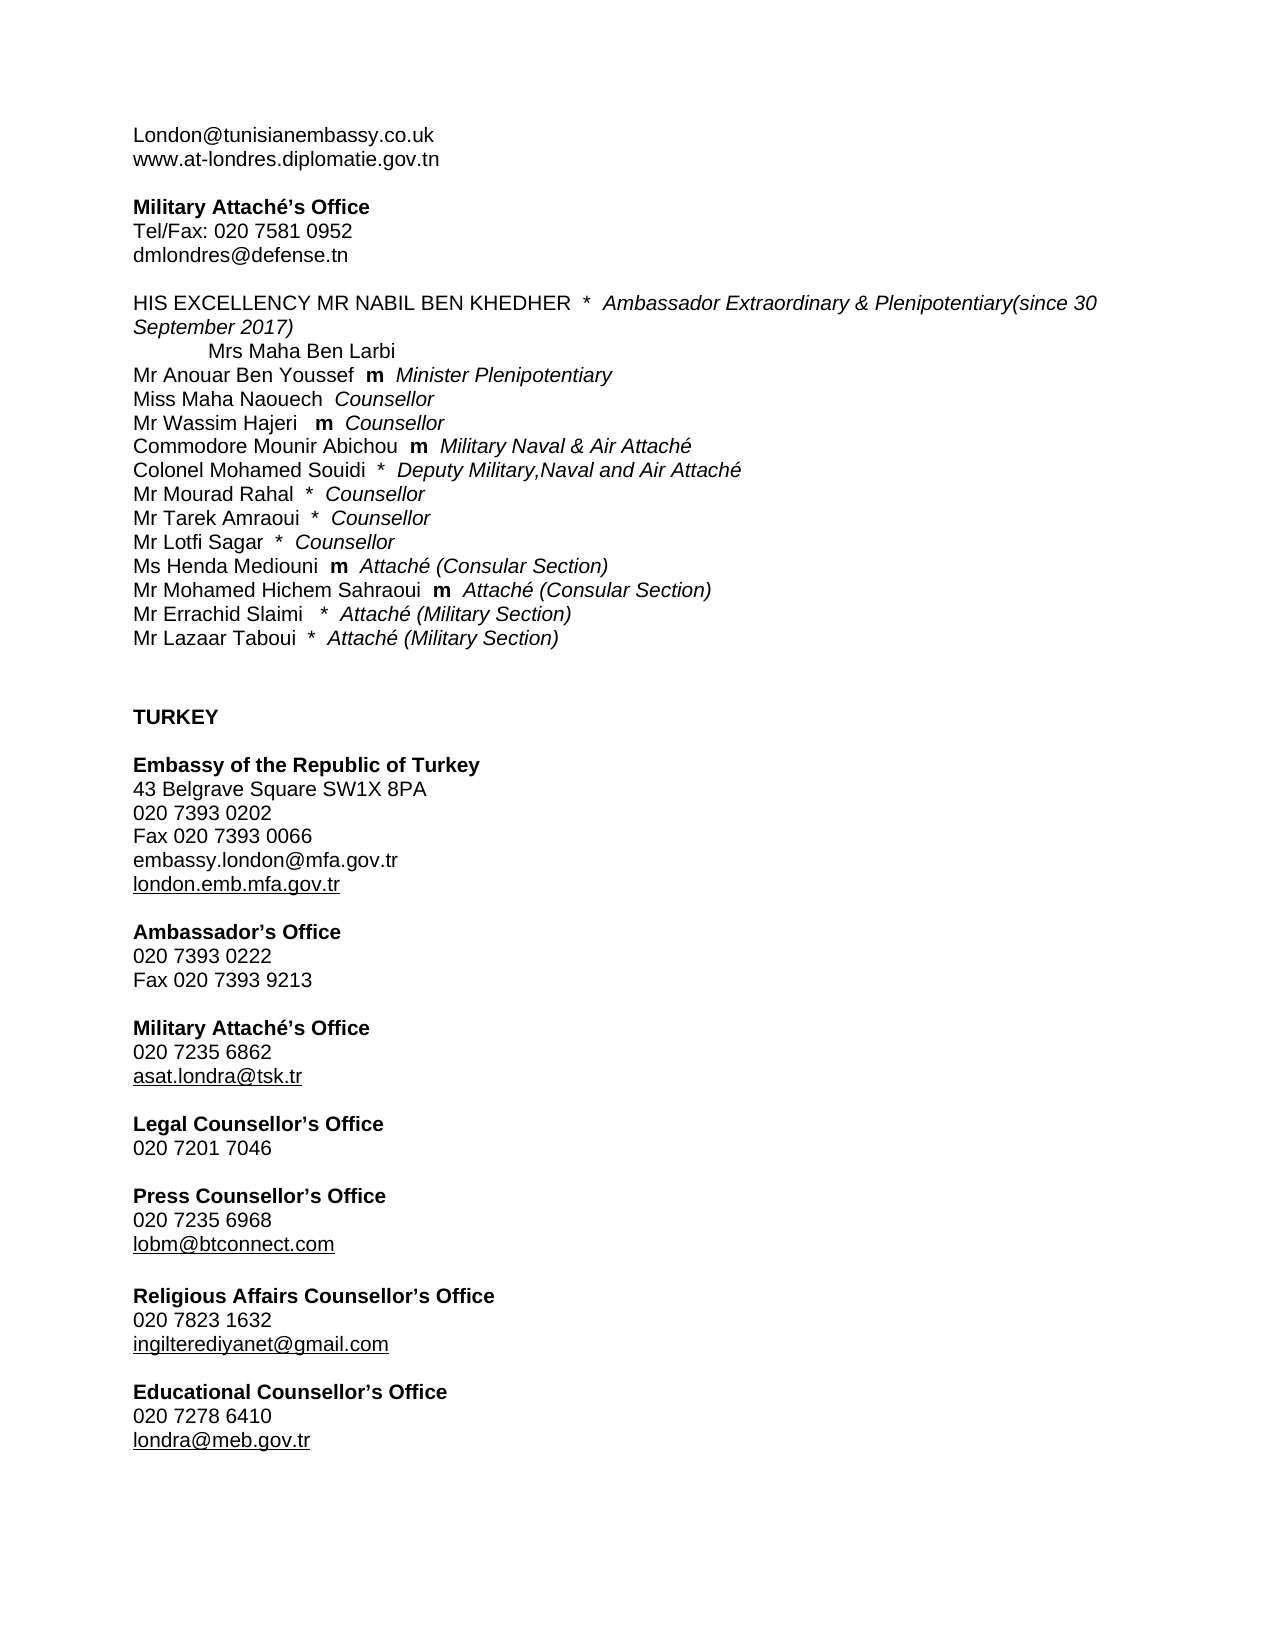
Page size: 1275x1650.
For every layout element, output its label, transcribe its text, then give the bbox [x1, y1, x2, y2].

text 020 7823 1632 [133, 1308, 1181, 1332]
text 020 7393 0222 [133, 944, 1181, 968]
text Military Attaché’s Office [133, 1016, 1181, 1040]
text Ambassador’s Office [133, 920, 1181, 944]
text Embassy of the Republic of Turkey [133, 752, 1181, 776]
text Mr Mohamed Hichem Sahraoui m Attaché (Consular Section) [133, 578, 1181, 602]
text asat.londra@tsk.tr [133, 1064, 1181, 1088]
text Legal Counsellor’s Office [133, 1112, 1181, 1136]
text Colonel Mohamed Souidi * Deputy Military,Naval and Air Attaché [133, 458, 1181, 482]
text 020 7393 0202 [133, 800, 1181, 824]
text Mr Lotfi Sagar * Counsellor [133, 530, 1181, 554]
text Commodore Mounir Abichou m Military Naval & Air Attaché [133, 434, 1181, 458]
text www.at-londres.diplomatie.gov.tn [133, 147, 1181, 171]
text lobm@btconnect.com [133, 1232, 1181, 1256]
text Mr Mourad Rahal * Counsellor [133, 482, 1181, 506]
text Mr Wassim Hajeri m Counsellor [133, 410, 1181, 434]
text embassy.london@mfa.gov.tr [133, 848, 1181, 872]
text london.emb.mfa.gov.tr [133, 872, 1181, 896]
text ingilterediyanet@gmail.com [133, 1332, 1181, 1356]
text Mr Errachid Slaimi * Attaché (Military Section) [133, 602, 1181, 626]
text 020 7201 7046 [133, 1136, 1181, 1160]
text 020 7235 6862 [133, 1040, 1181, 1064]
text Mrs Maha Ben Larbi [133, 338, 1181, 362]
text HIS EXCELLENCY MR NABIL BEN KHEDHER * Ambassador Extraordinary & Plenipotentiary(since 30 September 2017) [133, 291, 1181, 338]
text Educational Counsellor’s Office [133, 1380, 1181, 1404]
text 43 Belgrave Square SW1X 8PA [133, 776, 1181, 800]
text Religious Affairs Counsellor’s Office [133, 1284, 1181, 1308]
text Mr Anouar Ben Youssef m Minister Plenipotentiary [133, 362, 1181, 386]
text Ms Henda Mediouni m Attaché (Consular Section) [133, 554, 1181, 578]
text Press Counsellor’s Office [133, 1184, 1181, 1208]
text Fax 020 7393 9213 [133, 968, 1181, 992]
text Tel/Fax: 020 7581 0952 [133, 219, 1181, 243]
text Mr Lazaar Taboui * Attaché (Military Section) [133, 626, 1181, 650]
text 020 7235 6968 [133, 1208, 1181, 1232]
text Fax 020 7393 0066 [133, 824, 1181, 848]
text Mr Tarek Amraoui * Counsellor [133, 506, 1181, 530]
text TURKEY [133, 704, 1181, 728]
text Military Attaché’s Office [133, 195, 1181, 219]
text londra@meb.gov.tr [133, 1428, 1181, 1452]
text London@tunisianembassy.co.uk [133, 123, 1181, 147]
text 020 7278 6410 [133, 1404, 1181, 1428]
text Miss Maha Naouech Counsellor [133, 386, 1181, 410]
text dmlondres@defense.tn [133, 243, 1181, 267]
